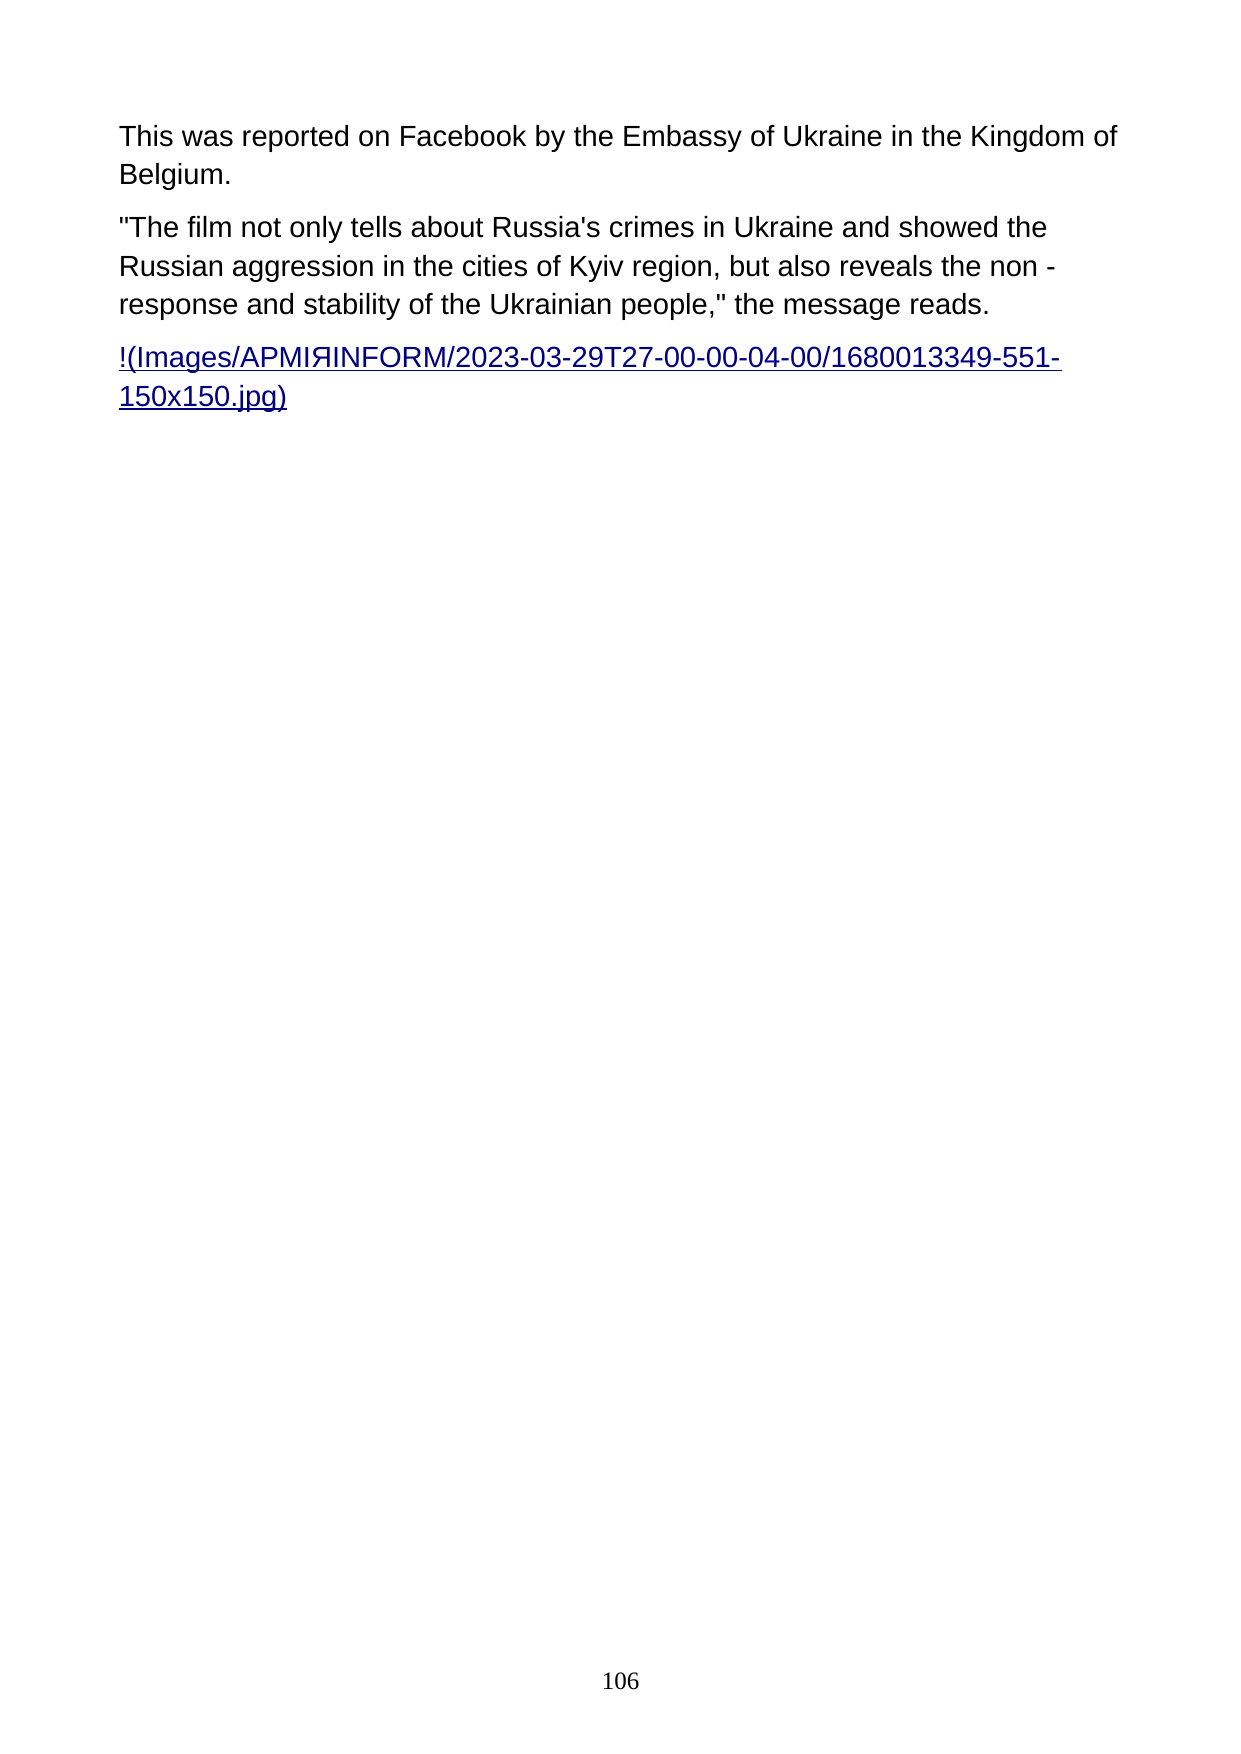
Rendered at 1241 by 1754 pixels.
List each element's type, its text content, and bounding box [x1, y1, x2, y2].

text "The film not only tells about Russia's crimes in Ukraine and showed the Russian aggression in the cities of Kyiv region, but also reveals the non -response and stability of the Ukrainian people," the message reads. [118, 210, 1122, 321]
text !(Images/AРМІЯINFORM/2023-03-29T27-00-00-04-00/1680013349-551-150x150.jpg) [118, 340, 1122, 412]
text This was reported on Facebook by the Embassy of Ukraine in the Kingdom of Belgium. [118, 118, 1122, 191]
